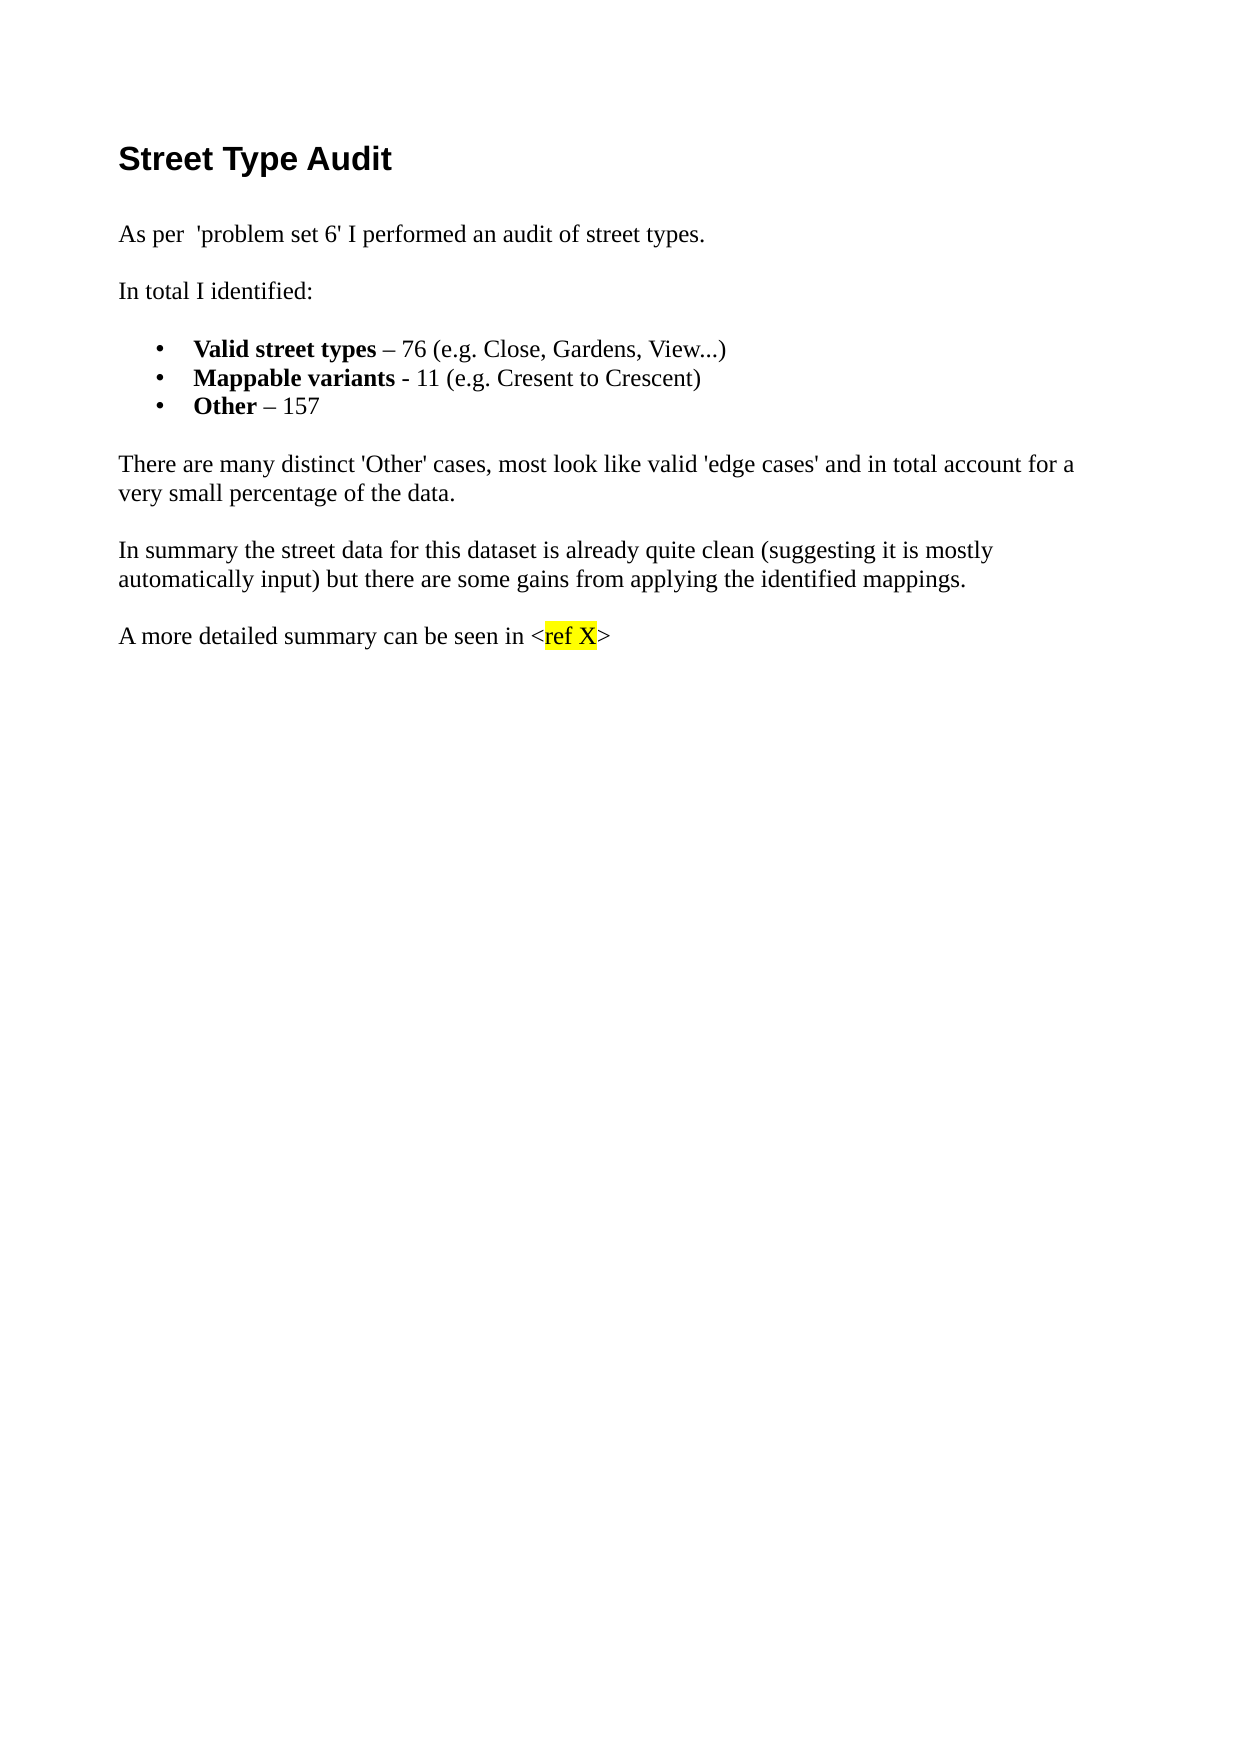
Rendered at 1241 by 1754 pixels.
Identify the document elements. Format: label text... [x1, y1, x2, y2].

text A more detailed summary can be seen in <ref X> [118, 621, 1122, 650]
text In summary the street data for this dataset is already quite clean (suggesting it is mostly automatically input) but there are some gains from applying the identified mappings. [118, 535, 1122, 593]
text There are many distinct 'Other' cases, most look like valid 'edge cases' and in total account for a very small percentage of the data. [118, 449, 1122, 506]
text As per 'problem set 6' I performed an audit of street types. [118, 219, 1122, 248]
list Other – 157 [156, 391, 1122, 420]
list Mappable variants - 11 (e.g. Cresent to Crescent) [156, 363, 1122, 391]
text In total I identified: [118, 276, 1122, 305]
list Valid street types – 76 (e.g. Close, Gardens, View...) [156, 334, 1122, 363]
subtitle Street Type Audit [118, 139, 1122, 178]
